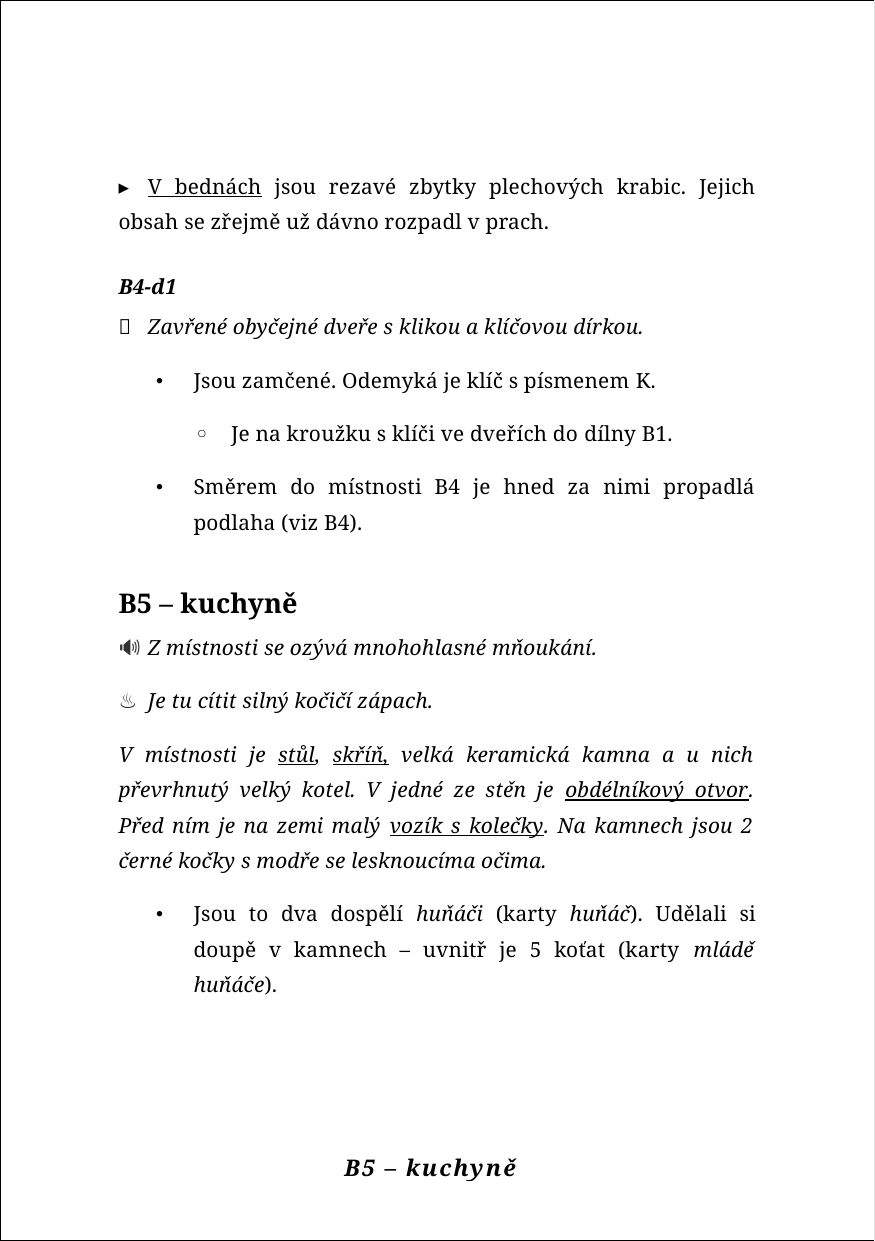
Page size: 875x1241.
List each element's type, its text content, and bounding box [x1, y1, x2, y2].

list Jsou zamčené. Odemyká je klíč s písmenem K. [156, 366, 756, 394]
list Je na kroužku s klíči ve dveřích do dílny B1. [193, 419, 756, 447]
list Směrem do místnosti B4 je hned za nimi propadlá podlaha (viz B4). [156, 472, 756, 536]
text 🔊 Z místnosti se ozývá mnohohlasné mňoukání. [118, 633, 756, 662]
subtitle B5 – kuchyně [118, 584, 756, 621]
list Jsou to dva dospělí huňáči (karty huňáč). Udělali si doupě v kamnech – uvnitř je 5 koťat (karty mládě huňáče). [156, 899, 756, 999]
text 🚪 Zavřené obyčejné dveře s klikou a klíčovou dírkou. [118, 312, 756, 341]
subtitle B4-d1 [118, 272, 756, 301]
text ♨ Je tu cítit silný kočičí zápach. [118, 686, 756, 715]
text ▸ V bednách jsou rezavé zbytky plechových krabic. Jejich obsah se zřejmě už dávno rozpadl v prach. [118, 172, 756, 236]
text V místnosti je stůl, skříň, velká keramická kamna a u nich převrhnutý velký kotel. V jedné ze stěn je obdélníkový otvor. Před ním je na zemi malý vozík s kolečky. Na kamnech jsou 2 černé kočky s modře se lesknoucíma očima. [118, 740, 756, 875]
